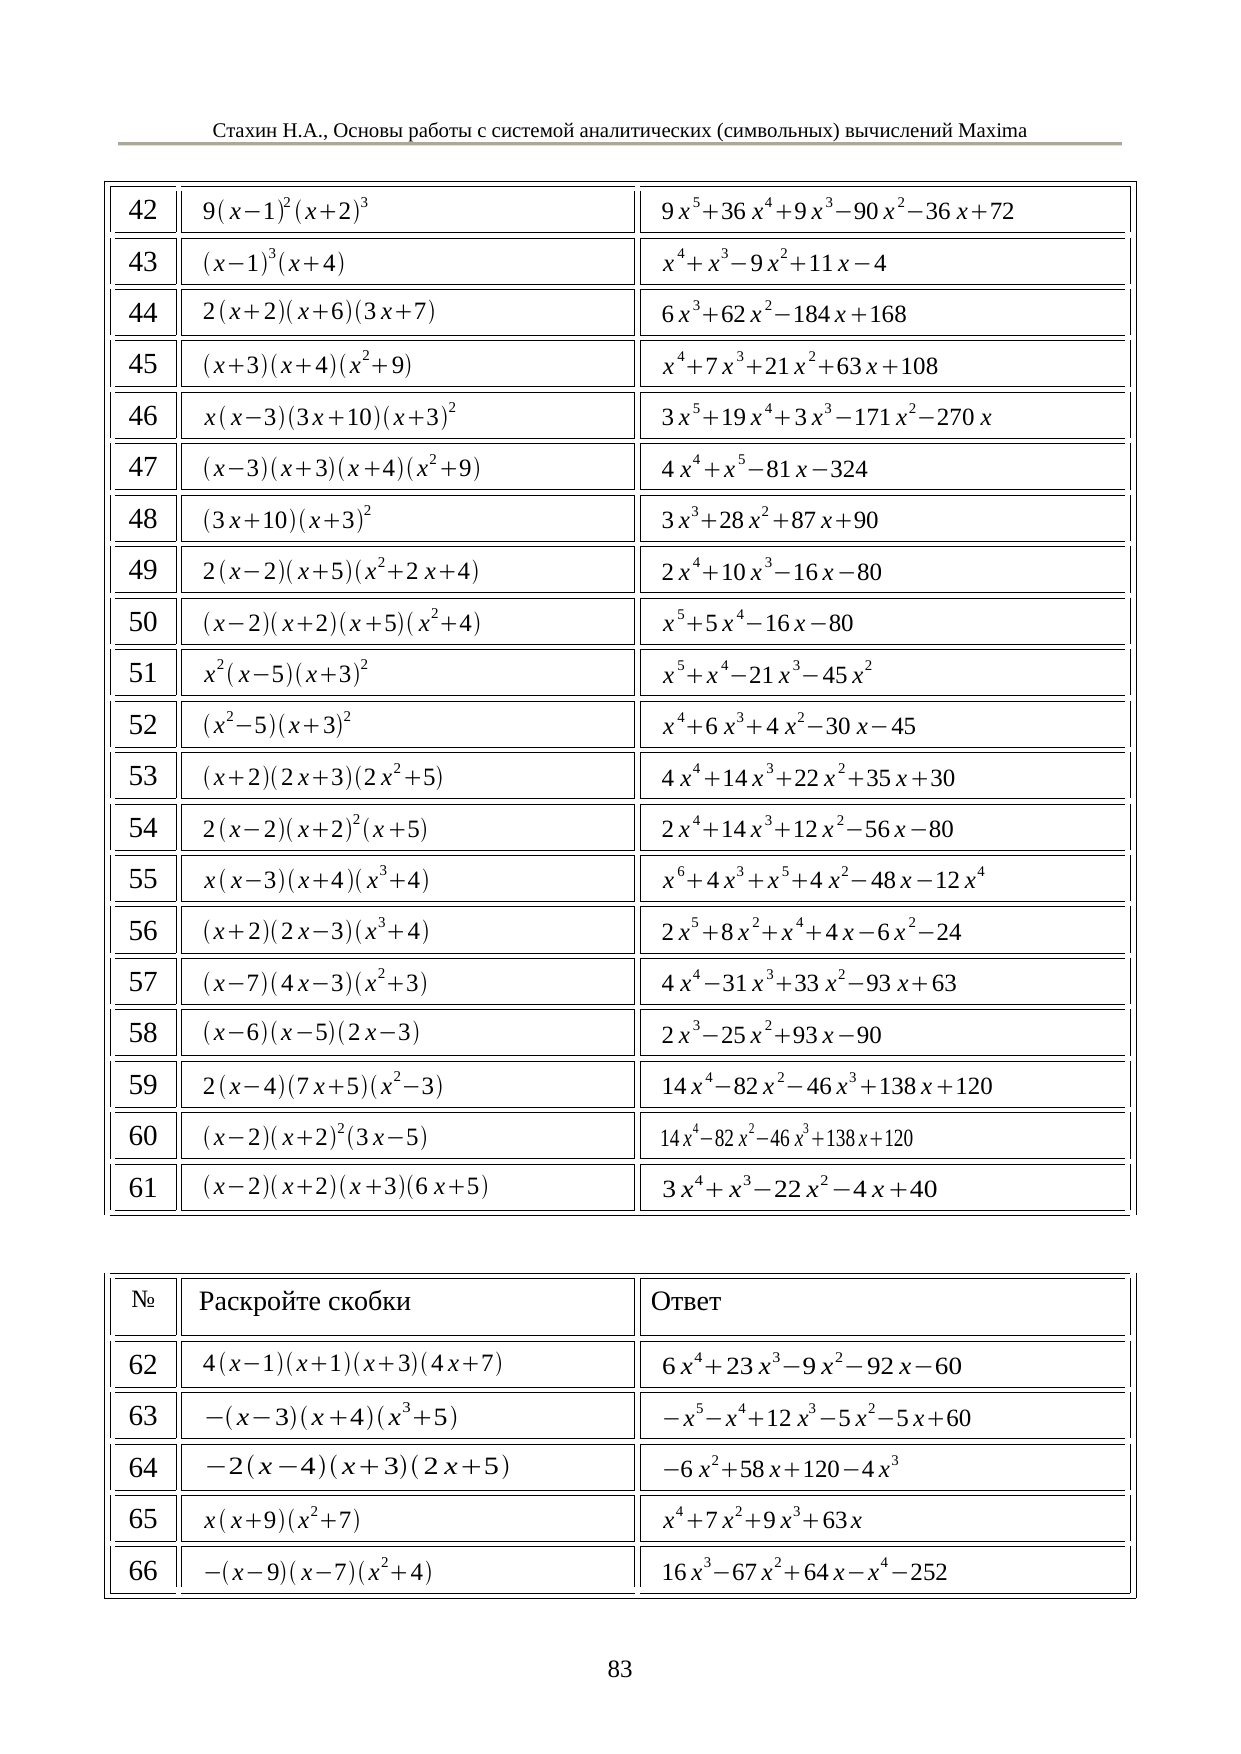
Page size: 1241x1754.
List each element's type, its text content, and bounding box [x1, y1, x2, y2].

table_cell 57 [107, 953, 178, 1004]
table_cell 45 [107, 335, 178, 386]
table_cell [637, 232, 1133, 283]
table_cell [179, 335, 637, 386]
table_cell [637, 182, 1133, 232]
table_cell [179, 438, 637, 489]
table_cell [637, 335, 1133, 386]
table_cell [179, 592, 637, 644]
table_cell [107, 1210, 178, 1272]
table_cell [637, 1541, 1133, 1592]
table_cell [179, 284, 637, 335]
table_cell [182, 1393, 634, 1438]
table_cell [179, 747, 637, 798]
table_cell [182, 1113, 634, 1158]
table_cell [182, 959, 634, 1004]
table_cell 49 [107, 541, 178, 592]
table_cell [637, 284, 1133, 335]
table_cell [179, 1490, 637, 1541]
table_cell 43 [107, 232, 178, 283]
table_cell 50 [107, 592, 178, 644]
table_cell [637, 798, 1133, 849]
table_cell [637, 1387, 1133, 1438]
table_cell [179, 386, 637, 438]
table_cell Раскройте скобки [179, 1274, 637, 1335]
table_cell [179, 1438, 637, 1489]
table_cell 56 [107, 901, 178, 952]
table_cell [179, 1210, 637, 1215]
table_cell [179, 1216, 637, 1272]
table_cell [182, 650, 634, 695]
table_cell [179, 1158, 637, 1210]
table_cell 66 [107, 1541, 178, 1592]
table_cell [179, 695, 637, 747]
table_cell [179, 644, 637, 695]
table_cell [182, 444, 634, 489]
table_cell [182, 1445, 634, 1489]
table_cell [637, 1055, 1133, 1107]
table_cell [637, 644, 1133, 695]
table_cell [637, 1107, 1133, 1158]
table_cell 47 [107, 438, 178, 489]
table_cell [182, 1062, 634, 1107]
table_cell 44 [107, 284, 178, 335]
table_cell [637, 850, 1133, 901]
table_cell [179, 1541, 637, 1592]
table_cell Ответ [637, 1273, 1133, 1335]
table_cell [637, 1490, 1133, 1541]
table_cell [637, 438, 1133, 489]
table_cell 63 [107, 1387, 178, 1438]
table_cell [637, 1210, 1133, 1272]
table_cell [179, 850, 637, 901]
table_cell 64 [107, 1438, 178, 1489]
table_cell [182, 1496, 634, 1541]
table_cell [637, 592, 1133, 644]
table_cell [182, 393, 634, 438]
table_cell [179, 1004, 637, 1055]
table_cell 62 [107, 1335, 178, 1387]
table_cell [182, 496, 634, 541]
table_cell [179, 489, 637, 541]
table_cell [182, 907, 634, 952]
table_cell 51 [107, 644, 178, 695]
table_cell 42 [107, 182, 178, 232]
table_cell 55 [107, 850, 178, 901]
table_cell [182, 290, 634, 335]
table_cell [637, 901, 1133, 952]
table_cell 46 [107, 386, 178, 438]
table_cell [637, 1438, 1133, 1489]
table_cell [182, 805, 634, 849]
table_cell [182, 1165, 634, 1210]
table_cell [182, 753, 634, 798]
table_cell [179, 1055, 637, 1107]
table_cell № [107, 1273, 178, 1335]
table_cell 52 [107, 695, 178, 747]
table_cell [637, 695, 1133, 747]
table_cell 48 [107, 489, 178, 541]
table_cell 60 [107, 1107, 178, 1158]
table_cell [179, 182, 637, 232]
table_cell [179, 953, 637, 1004]
table_cell 59 [107, 1055, 178, 1107]
table_cell [182, 856, 634, 901]
table_cell [637, 1004, 1133, 1055]
table_cell [637, 747, 1133, 798]
table_cell [179, 1387, 637, 1438]
table_cell [637, 953, 1133, 1004]
table_cell 54 [107, 798, 178, 849]
table_cell [182, 547, 634, 592]
table_cell 53 [107, 747, 178, 798]
table_cell [182, 702, 634, 747]
table_cell [182, 239, 634, 283]
table_cell [179, 901, 637, 952]
table_cell [179, 798, 637, 849]
table_cell [637, 489, 1133, 541]
table_cell [637, 1335, 1133, 1387]
table_cell [182, 599, 634, 644]
table_cell [182, 1342, 634, 1387]
table_cell [637, 386, 1133, 438]
table_cell [182, 1010, 634, 1055]
table_cell 58 [107, 1004, 178, 1055]
table_cell 65 [107, 1490, 178, 1541]
table_cell [179, 232, 637, 283]
table_cell [637, 541, 1133, 592]
table_cell [179, 1335, 637, 1387]
table_cell [179, 1107, 637, 1158]
table_cell [637, 1158, 1133, 1210]
table_cell [182, 341, 634, 386]
table_cell [179, 541, 637, 592]
table_cell 61 [107, 1158, 178, 1210]
